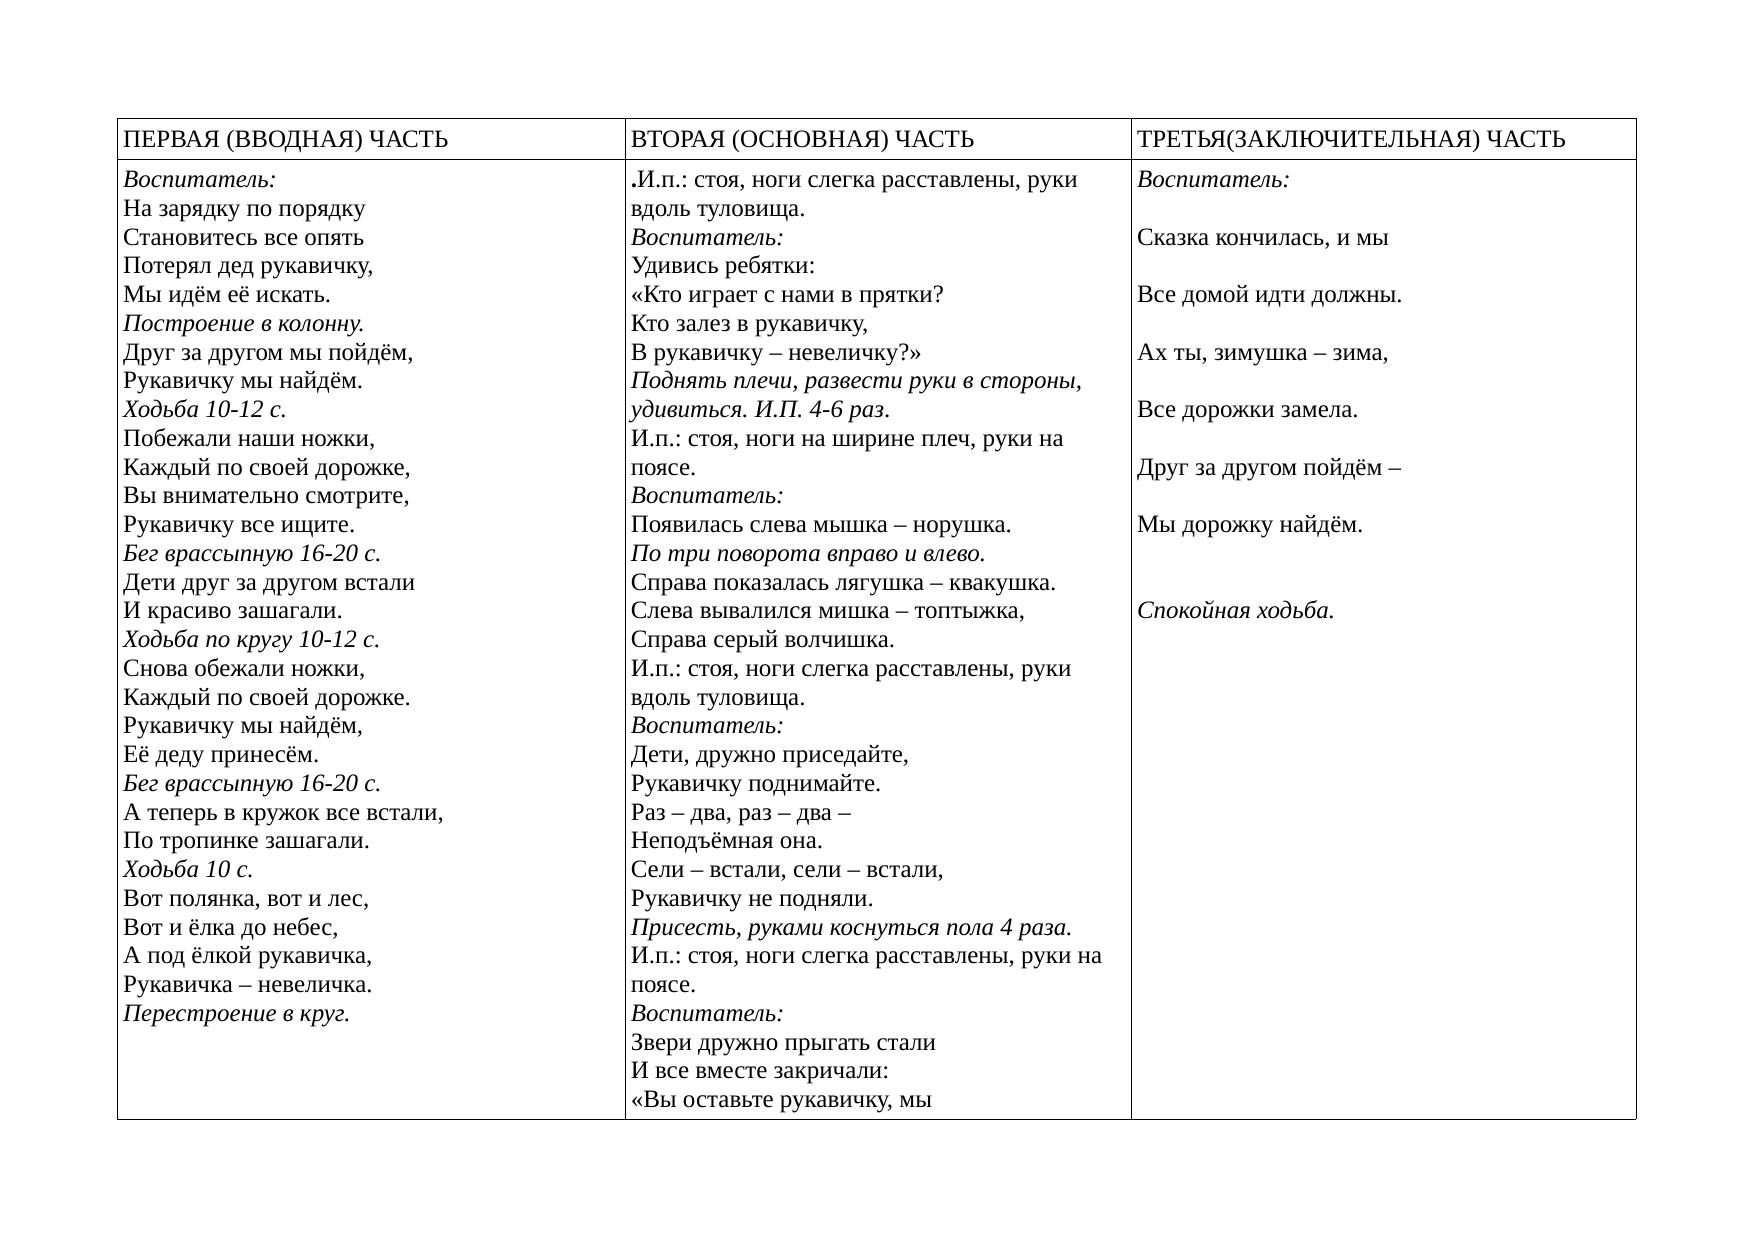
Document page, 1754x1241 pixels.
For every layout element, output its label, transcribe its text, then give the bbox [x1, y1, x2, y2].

table_header ТРЕТЬЯ(ЗАКЛЮЧИТЕЛЬНАЯ) ЧАСТЬ [1132, 119, 1636, 158]
table_cell Воспитатель: На зарядку по порядку Становитесь все опять Потерял дед рукавичку, Мы идём её искать. Построение в колонну. Друг за другом мы пойдём, Рукавичку мы найдём. Ходьба 10-12 с. Побежали наши ножки, Каждый по своей дорожке, Вы внимательно смотрите, Рукавичку все ищите. Бег врассыпную 16-20 с. Дети друг за другом встали И красиво зашагали. Ходьба по кругу 10-12 с. Снова обежали ножки, Каждый по своей дорожке. Рукавичку мы найдём, Её деду принесём. Бег врассыпную 16-20 с. А теперь в кружок все встали, По тропинке зашагали. Ходьба 10 с. Вот полянка, вот и лес, Вот и ёлка до небес, А под ёлкой рукавичка, Рукавичка – невеличка. Перестроение в круг. [118, 160, 625, 1119]
table_cell Воспитатель: Сказка кончилась, и мы Все домой идти должны. Ах ты, зимушка – зима, Все дорожки замела. Друг за другом пойдём – Мы дорожку найдём. Спокойная ходьба. [1132, 160, 1636, 1119]
table_header ВТОРАЯ (ОСНОВНАЯ) ЧАСТЬ [626, 119, 1131, 158]
table_header ПЕРВАЯ (ВВОДНАЯ) ЧАСТЬ [118, 119, 625, 158]
table_cell .И.п.: стоя, ноги слегка расставлены, руки вдоль туловища. Воспитатель: Удивись ребятки: «Кто играет с нами в прятки? Кто залез в рукавичку, В рукавичку – невеличку?» Поднять плечи, развести руки в стороны, удивиться. И.П. 4-6 раз. И.п.: стоя, ноги на ширине плеч, руки на поясе. Воспитатель: Появилась слева мышка – норушка. По три поворота вправо и влево. Справа показалась лягушка – квакушка. Слева вывалился мишка – топтыжка, Справа серый волчишка. И.п.: стоя, ноги слегка расставлены, руки вдоль туловища. Воспитатель: Дети, дружно приседайте, Рукавичку поднимайте. Раз – два, раз – два – Неподъёмная она. Сели – встали, сели – встали, Рукавичку не подняли. Присесть, руками коснуться пола 4 раза. И.п.: стоя, ноги слегка расставлены, руки на поясе. Воспитатель: Звери дружно прыгать стали И все вместе закричали: «Вы оставьте рукавичку, мы [626, 160, 1131, 1119]
